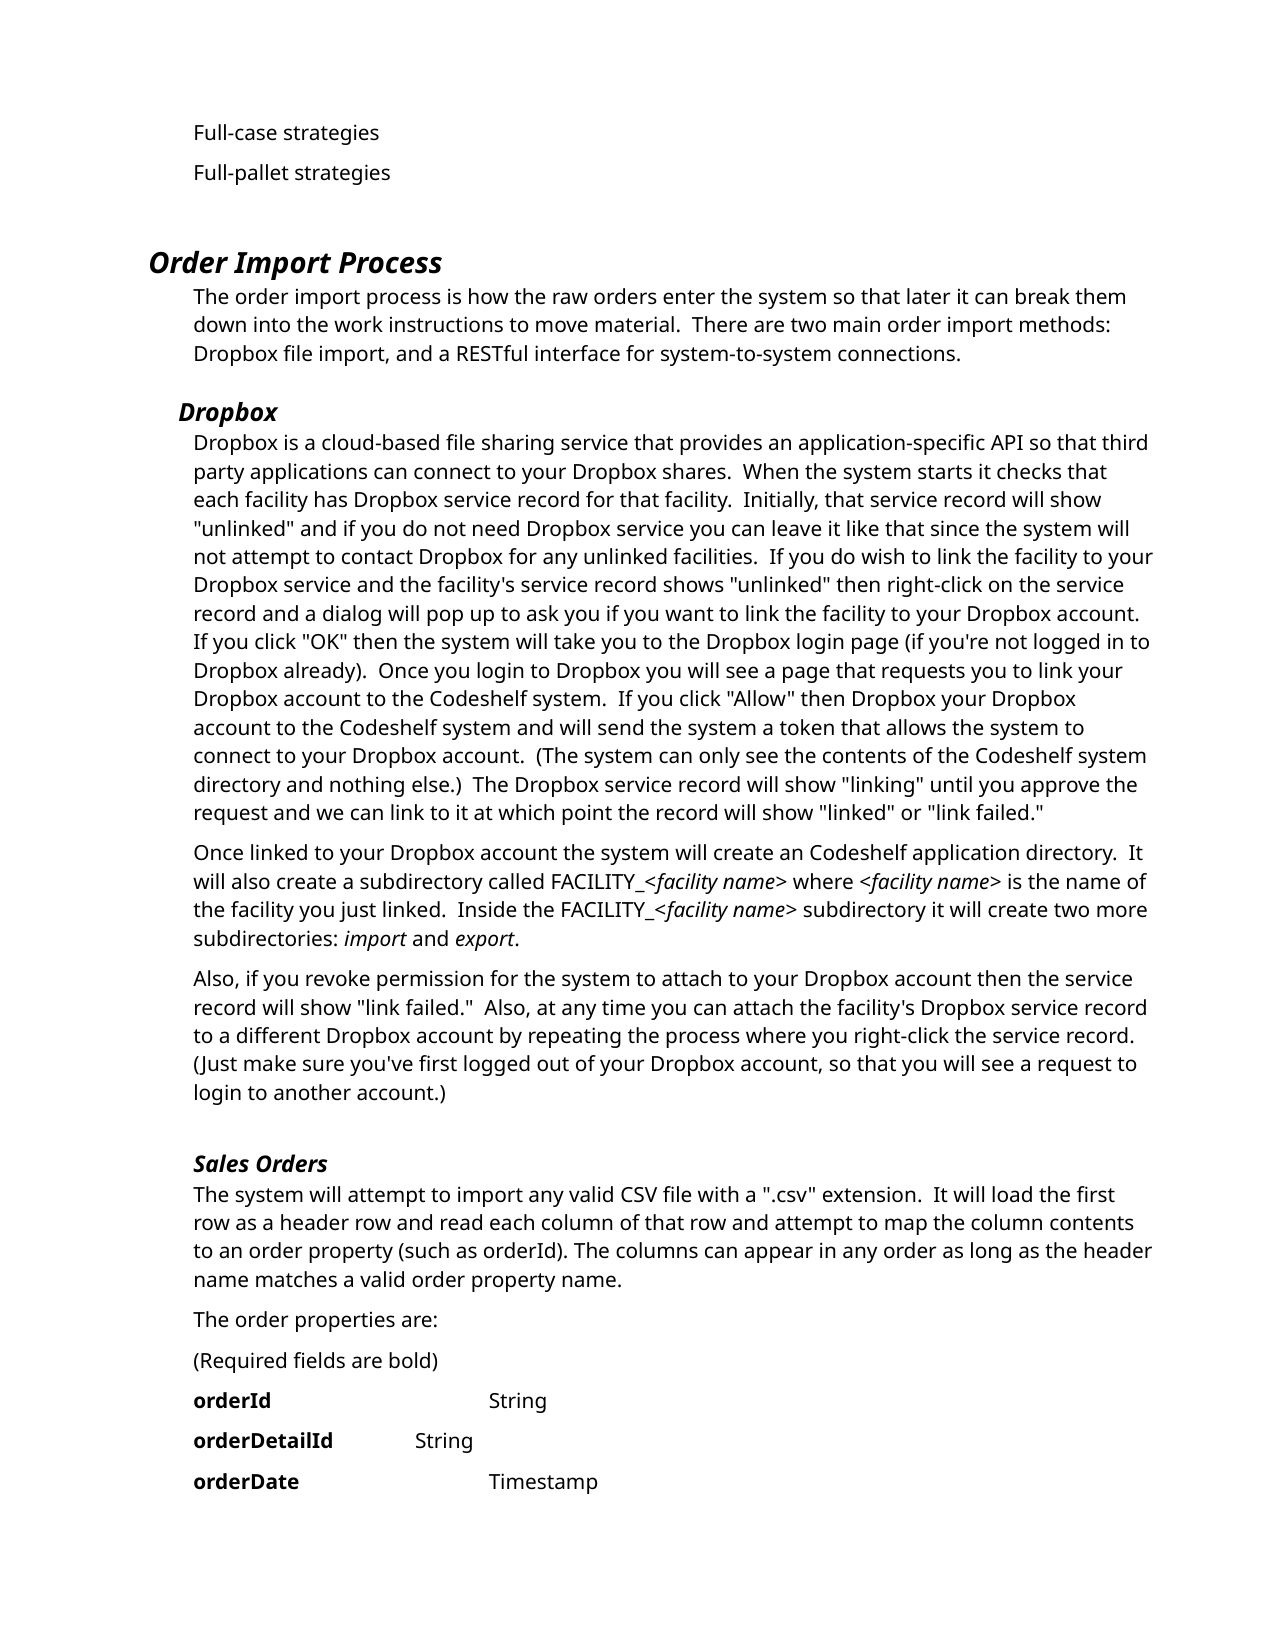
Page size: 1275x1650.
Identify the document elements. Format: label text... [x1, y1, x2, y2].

text Dropbox is a cloud-based file sharing service that provides an application-specific API so that third party applications can connect to your Dropbox shares. When the system starts it checks that each facility has Dropbox service record for that facility. Initially, that service record will show "unlinked" and if you do not need Dropbox service you can leave it like that since the system will not attempt to contact Dropbox for any unlinked facilities. If you do wish to link the facility to your Dropbox service and the facility's service record shows "unlinked" then right-click on the service record and a dialog will pop up to ask you if you want to link the facility to your Dropbox account. If you click "OK" then the system will take you to the Dropbox login page (if you're not logged in to Dropbox already). Once you login to Dropbox you will see a page that requests you to link your Dropbox account to the Codeshelf system. If you click "Allow" then Dropbox your Dropbox account to the Codeshelf system and will send the system a token that allows the system to connect to your Dropbox account. (The system can only see the contents of the Codeshelf system directory and nothing else.) The Dropbox service record will show "linking" until you approve the request and we can link to it at which point the record will show "linked" or "link failed." [193, 428, 1157, 827]
subtitle Order Import Process [148, 242, 1157, 282]
text Also, if you revoke permission for the system to attach to your Dropbox account then the service record will show "link failed." Also, at any time you can attach the facility's Dropbox service record to a different Dropbox account by repeating the process where you right-click the service record. (Just make sure you've first logged out of your Dropbox account, so that you will see a request to login to another account.) [193, 964, 1157, 1106]
text Full-case strategies [193, 118, 1157, 147]
text The order import process is how the raw orders enter the system so that later it can break them down into the work instructions to move material. There are two main order import methods: Dropbox file import, and a RESTful interface for system-to-system connections. [193, 282, 1157, 367]
text Full-pallet strategies [193, 158, 1157, 187]
text The system will attempt to import any valid CSV file with a ".csv" extension. It will load the first row as a header row and read each column of that row and attempt to map the column contents to an order property (such as orderId). The columns can appear in any order as long as the header name matches a valid order property name. [193, 1180, 1157, 1293]
subtitle Sales Orders [193, 1148, 1157, 1180]
subtitle Dropbox [178, 394, 1157, 428]
text orderId String [193, 1386, 1157, 1415]
text orderDate Timestamp [193, 1467, 1157, 1496]
text Once linked to your Dropbox account the system will create an Codeshelf application directory. It will also create a subdirectory called FACILITY_<facility name> where <facility name> is the name of the facility you just linked. Inside the FACILITY_<facility name> subdirectory it will create two more subdirectories: import and export. [193, 838, 1157, 952]
text The order properties are: [193, 1305, 1157, 1334]
text orderDetailId String [193, 1427, 1157, 1455]
text (Required fields are bold) [193, 1346, 1157, 1374]
